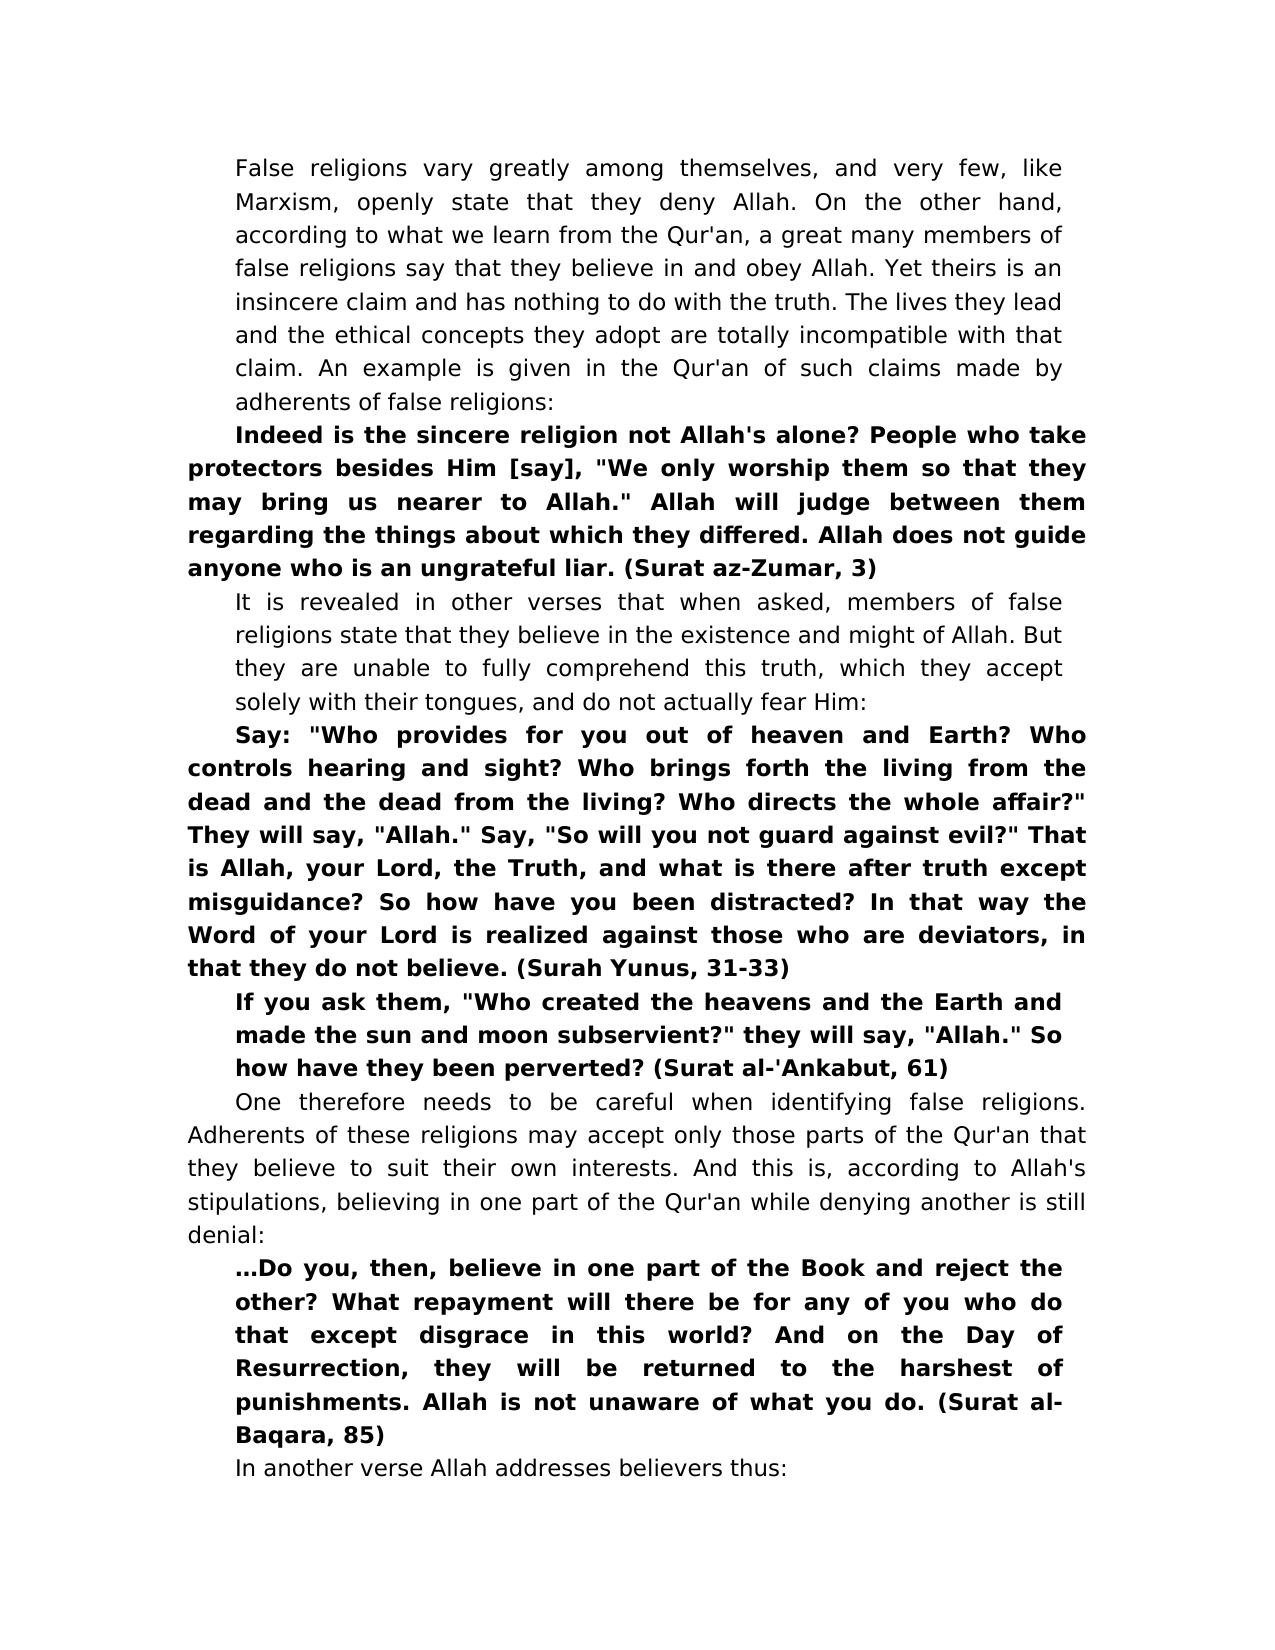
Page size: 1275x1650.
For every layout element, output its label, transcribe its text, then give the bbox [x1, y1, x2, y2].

text Indeed is the sincere religion not Allah's alone? People who take protectors besides Him [say], "We only worship them so that they may bring us nearer to Allah." Allah will judge between them regarding the things about which they differed. Allah does not guide anyone who is an ungrateful liar. (Surat az-Zumar, 3) [187, 417, 1087, 583]
text …Do you, then, believe in one part of the Book and reject the other? What repayment will there be for any of you who do that except disgrace in this world? And on the Day of Resurrection, they will be returned to the harshest of punishments. Allah is not unaware of what you do. (Surat al-Baqara, 85) [235, 1250, 1064, 1450]
text False religions vary greatly among themselves, and very few, like Marxism, openly state that they deny Allah. On the other hand, according to what we learn from the Qur'an, a great many members of false religions say that they believe in and obey Allah. Yet theirs is an insincere claim and has nothing to do with the truth. The lives they lead and the ethical concepts they adopt are totally incompatible with that claim. An example is given in the Qur'an of such claims made by adherents of false religions: [235, 150, 1064, 417]
text Say: "Who provides for you out of heaven and Earth? Who controls hearing and sight? Who brings forth the living from the dead and the dead from the living? Who directs the whole affair?" They will say, "Allah." Say, "So will you not guard against evil?" That is Allah, your Lord, the Truth, and what is there after truth except misguidance? So how have you been distracted? In that way the Word of your Lord is realized against those who are deviators, in that they do not believe. (Surah Yunus, 31-33) [187, 717, 1087, 983]
text If you ask them, "Who created the heavens and the Earth and made the sun and moon subservient?" they will say, "Allah." So how have they been perverted? (Surat al-'Ankabut, 61) [235, 983, 1064, 1083]
text It is revealed in other verses that when asked, members of false religions state that they believe in the existence and might of Allah. But they are unable to fully comprehend this truth, which they accept solely with their tongues, and do not actually fear Him: [235, 583, 1064, 717]
text In another verse Allah addresses believers thus: [187, 1450, 1087, 1483]
text One therefore needs to be careful when identifying false religions. Adherents of these religions may accept only those parts of the Qur'an that they believe to suit their own interests. And this is, according to Allah's stipulations, believing in one part of the Qur'an while denying another is still denial: [187, 1083, 1087, 1250]
